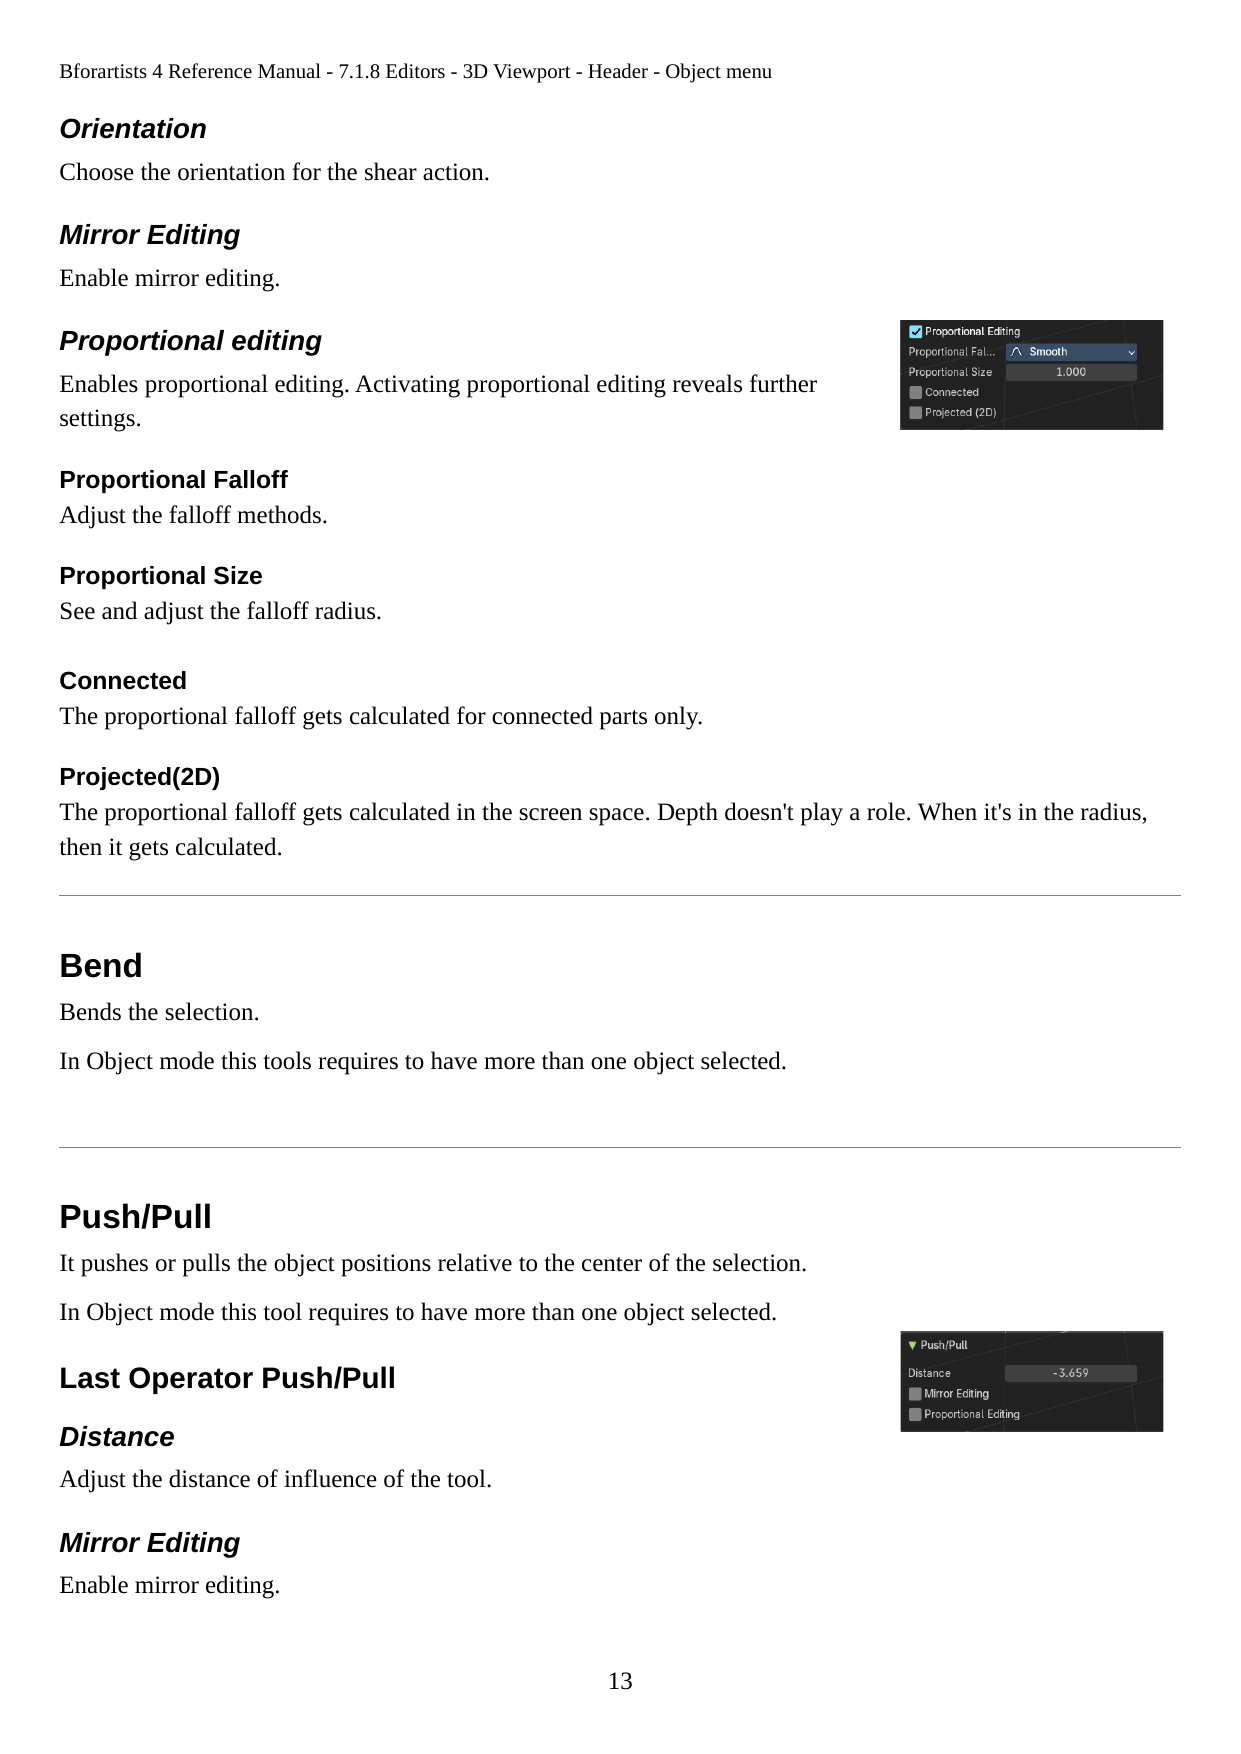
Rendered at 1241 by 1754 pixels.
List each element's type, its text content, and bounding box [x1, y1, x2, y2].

subtitle Mirror Editing [59, 1526, 1181, 1558]
text It pushes or pulls the object positions relative to the center of the selection. [59, 1248, 1181, 1277]
text Adjust the falloff methods. [59, 500, 1181, 528]
subtitle Bend [59, 946, 1181, 984]
text Enable mirror editing. [59, 263, 1181, 292]
text The proportional falloff gets calculated for connected parts only. [59, 701, 1181, 729]
subtitle Last Operator Push/Pull [59, 1361, 900, 1395]
subtitle Push/Pull [59, 1197, 1181, 1236]
subtitle Orientation [59, 113, 1181, 144]
subtitle Distance [59, 1420, 1181, 1452]
subtitle Proportional Falloff [59, 465, 1181, 493]
text Choose the orientation for the shear action. [59, 157, 1181, 186]
subtitle Mirror Editing [59, 218, 1181, 250]
text Adjust the distance of influence of the tool. [59, 1464, 1181, 1493]
picture [900, 320, 1164, 430]
text The proportional falloff gets calculated in the screen space. Depth doesn't play a role. When it's in the radius, then it gets calculated. [59, 797, 1181, 860]
text Enable mirror editing. [59, 1570, 1181, 1599]
subtitle Connected [59, 666, 1181, 694]
picture [900, 1331, 1164, 1432]
text See and adjust the falloff radius. [59, 596, 1181, 625]
subtitle Proportional Size [59, 561, 1181, 590]
text Enables proportional editing. Activating proportional editing reveals further settings. [59, 369, 1181, 432]
subtitle [1164, 324, 1181, 356]
subtitle Proportional editing [59, 324, 900, 356]
text In Object mode this tools requires to have more than one object selected. [59, 1046, 1181, 1075]
subtitle [1164, 1361, 1181, 1395]
subtitle Projected(2D) [59, 762, 1181, 791]
text Bends the selection. [59, 997, 1181, 1026]
text In Object mode this tool requires to have more than one object selected. [59, 1297, 1181, 1326]
